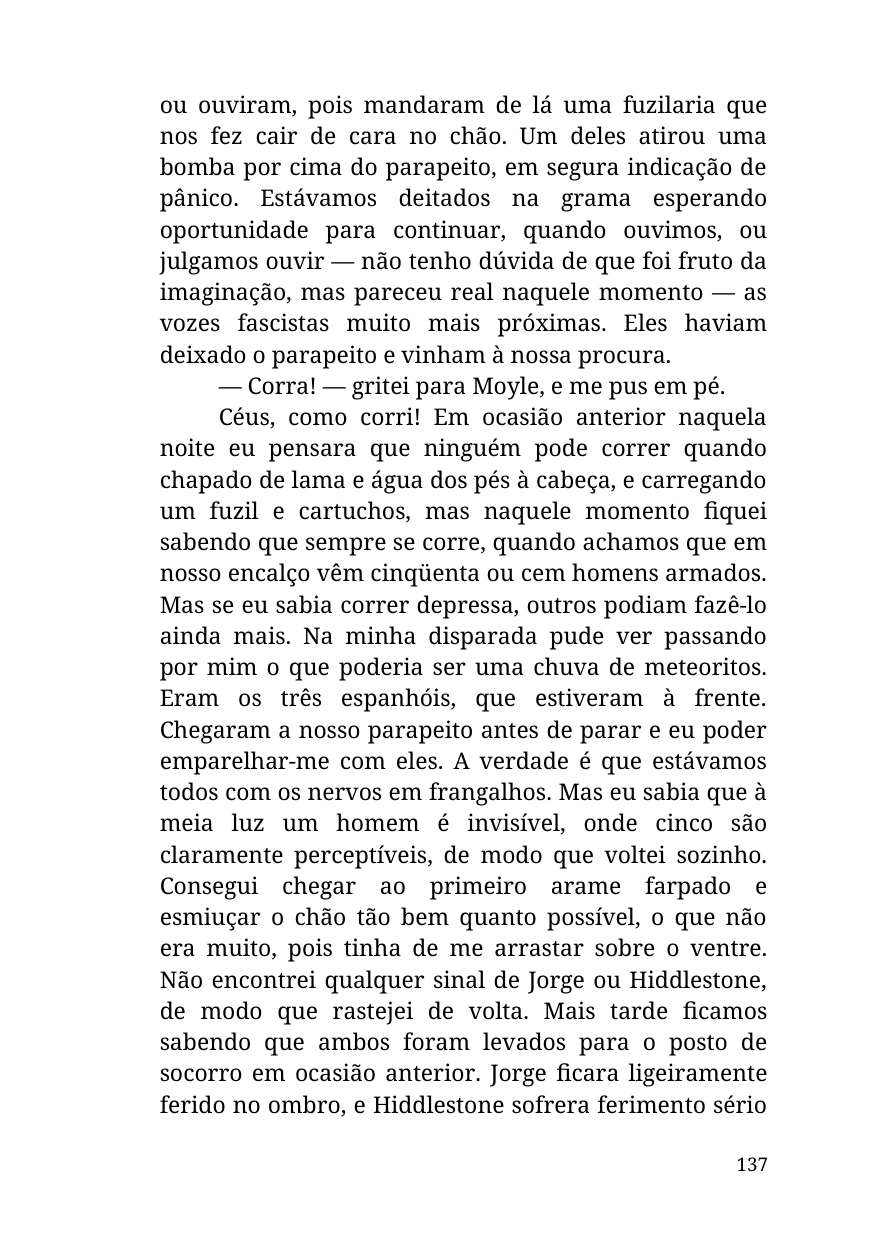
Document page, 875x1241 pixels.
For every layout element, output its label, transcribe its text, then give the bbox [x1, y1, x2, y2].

text Céus, como corri! Em ocasião anterior naquela noite eu pensara que ninguém pode correr quando chapado de lama e água dos pés à cabeça, e carregando um fuzil e cartuchos, mas naquele momento fiquei sabendo que sempre se corre, quando achamos que em nosso encalço vêm cinqüenta ou cem homens armados. Mas se eu sabia correr depressa, outros podiam fazê-lo ainda mais. Na minha disparada pude ver passando por mim o que poderia ser uma chuva de meteoritos. Eram os três espanhóis, que estiveram à frente. Chegaram a nosso parapeito antes de parar e eu poder emparelhar-me com eles. A verdade é que estávamos todos com os nervos em frangalhos. Mas eu sabia que à meia luz um homem é invisível, onde cinco são claramente perceptíveis, de modo que voltei sozinho. Consegui chegar ao primeiro arame farpado e esmiuçar o chão tão bem quanto possível, o que não era muito, pois tinha de me arrastar sobre o ventre. Não encontrei qualquer sinal de Jorge ou Hiddlestone, de modo que rastejei de volta. Mais tarde ficamos sabendo que ambos foram levados para o posto de socorro em ocasião anterior. Jorge ficara ligeiramente ferido no ombro, e Hiddlestone sofrera ferimento sério [159, 401, 768, 1120]
text ou ouviram, pois mandaram de lá uma fuzilaria que nos fez cair de cara no chão. Um deles atirou uma bomba por cima do parapeito, em segura indicação de pânico. Estávamos deitados na grama esperando oportunidade para continuar, quando ouvimos, ou julgamos ouvir — não tenho dúvida de que foi fruto da imaginação, mas pareceu real naquele momento — as vozes fascistas muito mais próximas. Eles haviam deixado o parapeito e vinham à nossa procura. [159, 88, 768, 370]
text — Corra! — gritei para Moyle, e me pus em pé. [159, 370, 768, 401]
